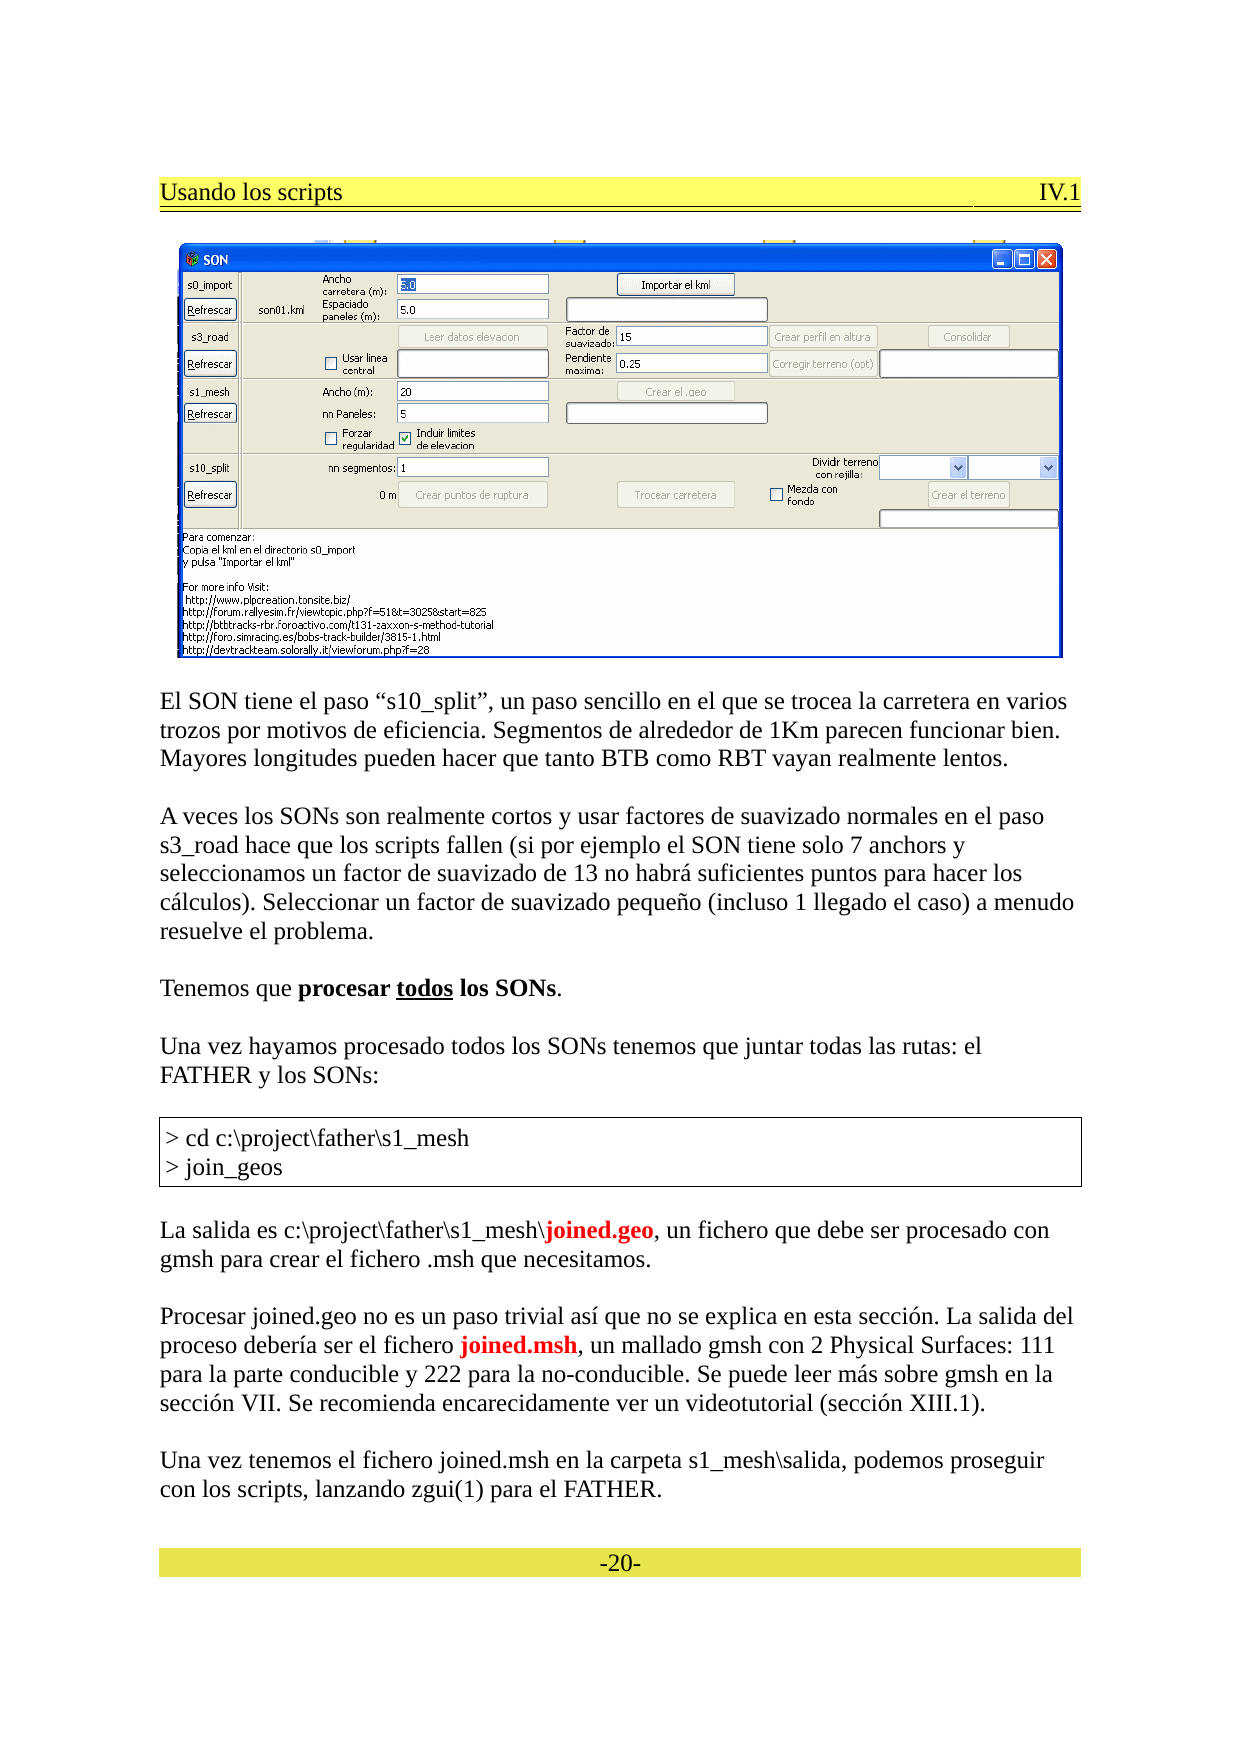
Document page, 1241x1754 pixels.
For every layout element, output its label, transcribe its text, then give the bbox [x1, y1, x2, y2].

text Tenemos que procesar todos los SONs. [159, 973, 1081, 1002]
text Procesar joined.geo no es un paso trivial así que no se explica en esta sección. La salida del proceso debería ser el fichero joined.msh, un mallado gmsh con 2 Physical Surfaces: 111 para la parte conducible y 222 para la no-conducible. Se puede leer más sobre gmsh en la sección VII. Se recomienda encarecidamente ver un videotutorial (sección XIII.1). [159, 1301, 1081, 1416]
picture [177, 240, 1063, 658]
text Una vez tenemos el fichero joined.msh en la carpeta s1_mesh\salida, podemos proseguir con los scripts, lanzando zgui(1) para el FATHER. [159, 1445, 1081, 1503]
text La salida es c:\project\father\s1_mesh\joined.geo, un fichero que debe ser procesado con gmsh para crear el fichero .msh que necesitamos. [159, 1215, 1081, 1273]
text Una vez hayamos procesado todos los SONs tenemos que juntar todas las rutas: el FATHER y los SONs: [159, 1031, 1081, 1088]
text A veces los SONs son realmente cortos y usar factores de suavizado normales en el paso s3_road hace que los scripts fallen (si por ejemplo el SON tiene solo 7 anchors y seleccionamos un factor de suavizado de 13 no habrá suficientes puntos para hacer los cálculos). Seleccionar un factor de suavizado pequeño (incluso 1 llegado el caso) a menudo resuelve el problema. [159, 801, 1081, 945]
text El SON tiene el paso “s10_split”, un paso sencillo en el que se trocea la carretera en varios trozos por motivos de eficiencia. Segmentos de alrededor de 1Km parecen funcionar bien. Mayores longitudes pueden hacer que tanto BTB como RBT vayan realmente lentos. [159, 686, 1081, 772]
table_header > cd c:\project\father\s1_mesh > join_geos [160, 1118, 1081, 1186]
